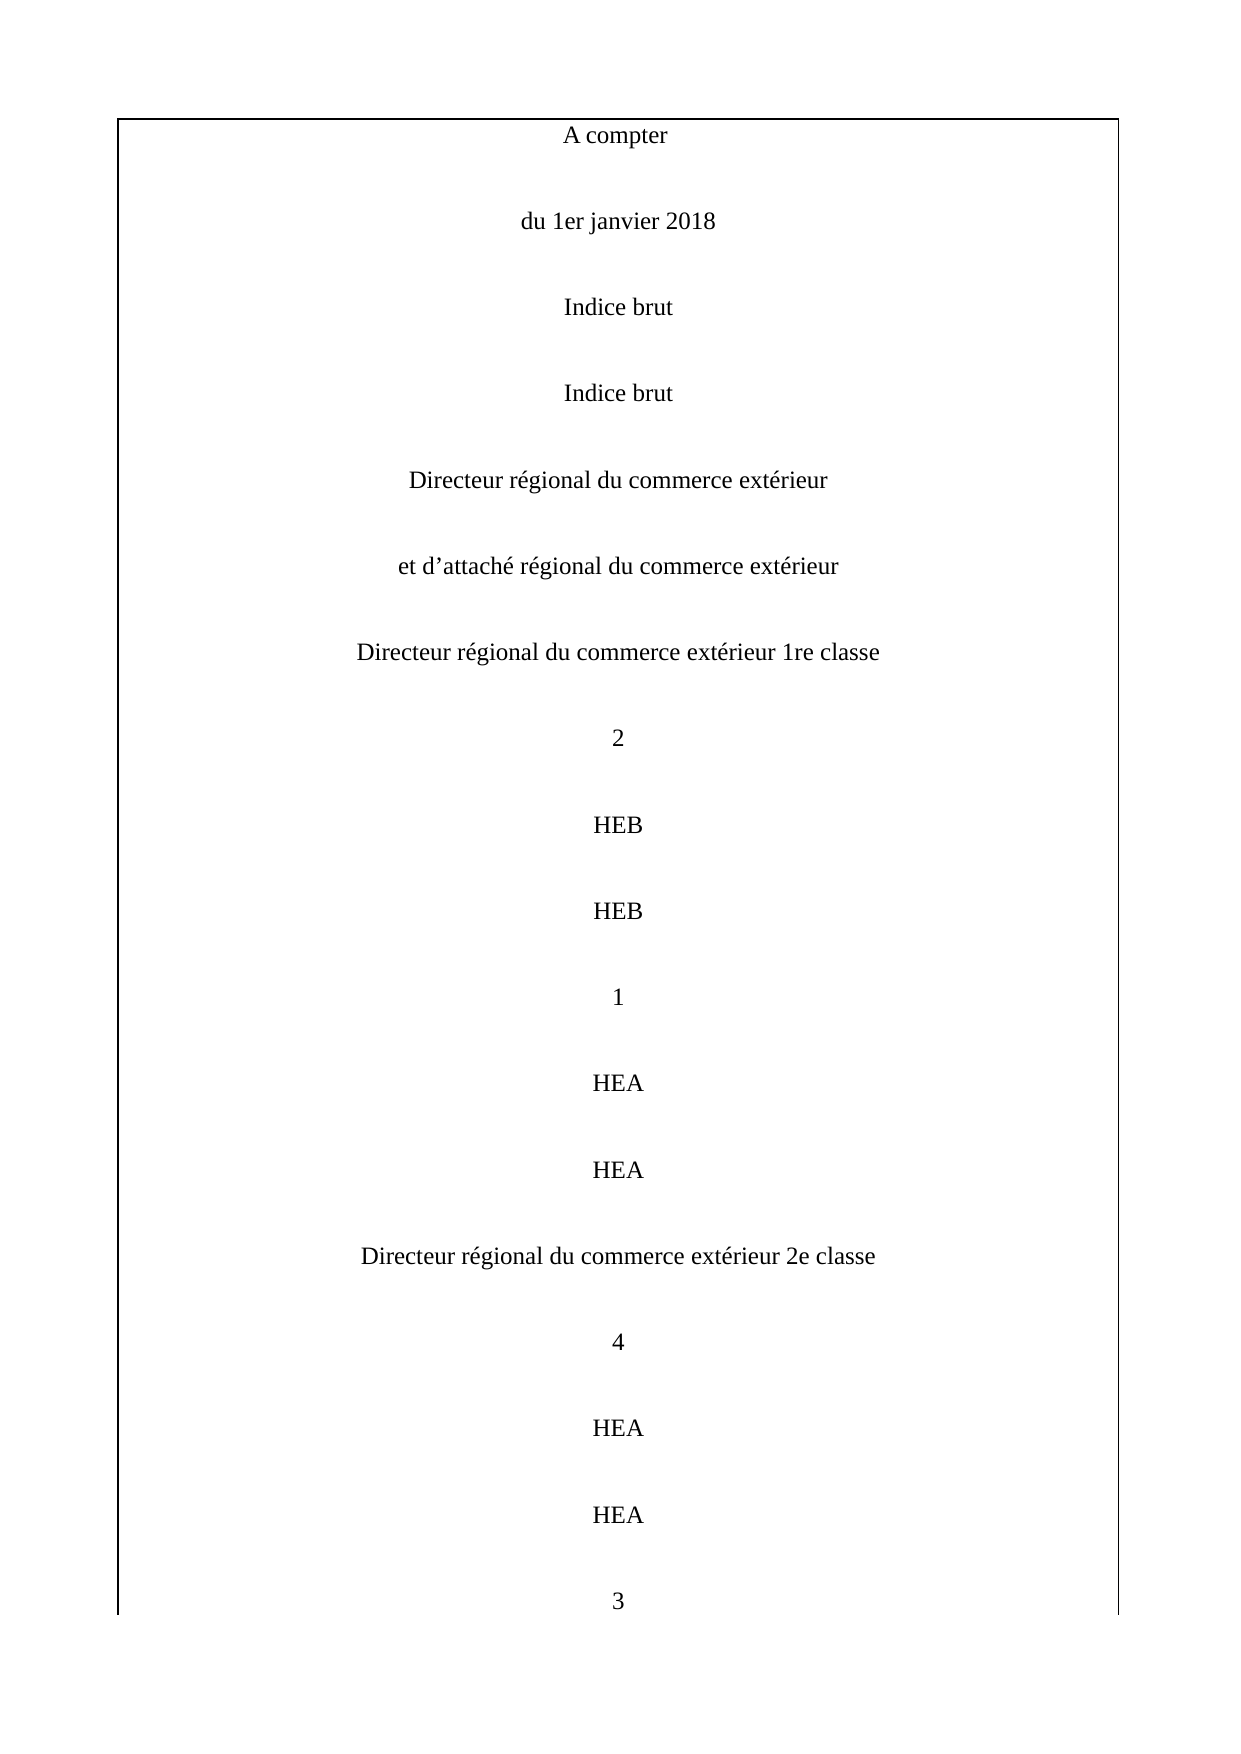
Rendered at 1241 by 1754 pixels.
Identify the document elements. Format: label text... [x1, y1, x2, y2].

table_header A compter du 1er janvier 2018 Indice brut Indice brut Directeur régional du commerce extérieur et d’attaché régional du commerce extérieur Directeur régional du commerce extérieur 1re classe 2 HEB HEB 1 HEA HEA Directeur régional du commerce extérieur 2e classe 4 HEA HEA 3 [119, 120, 1118, 1615]
